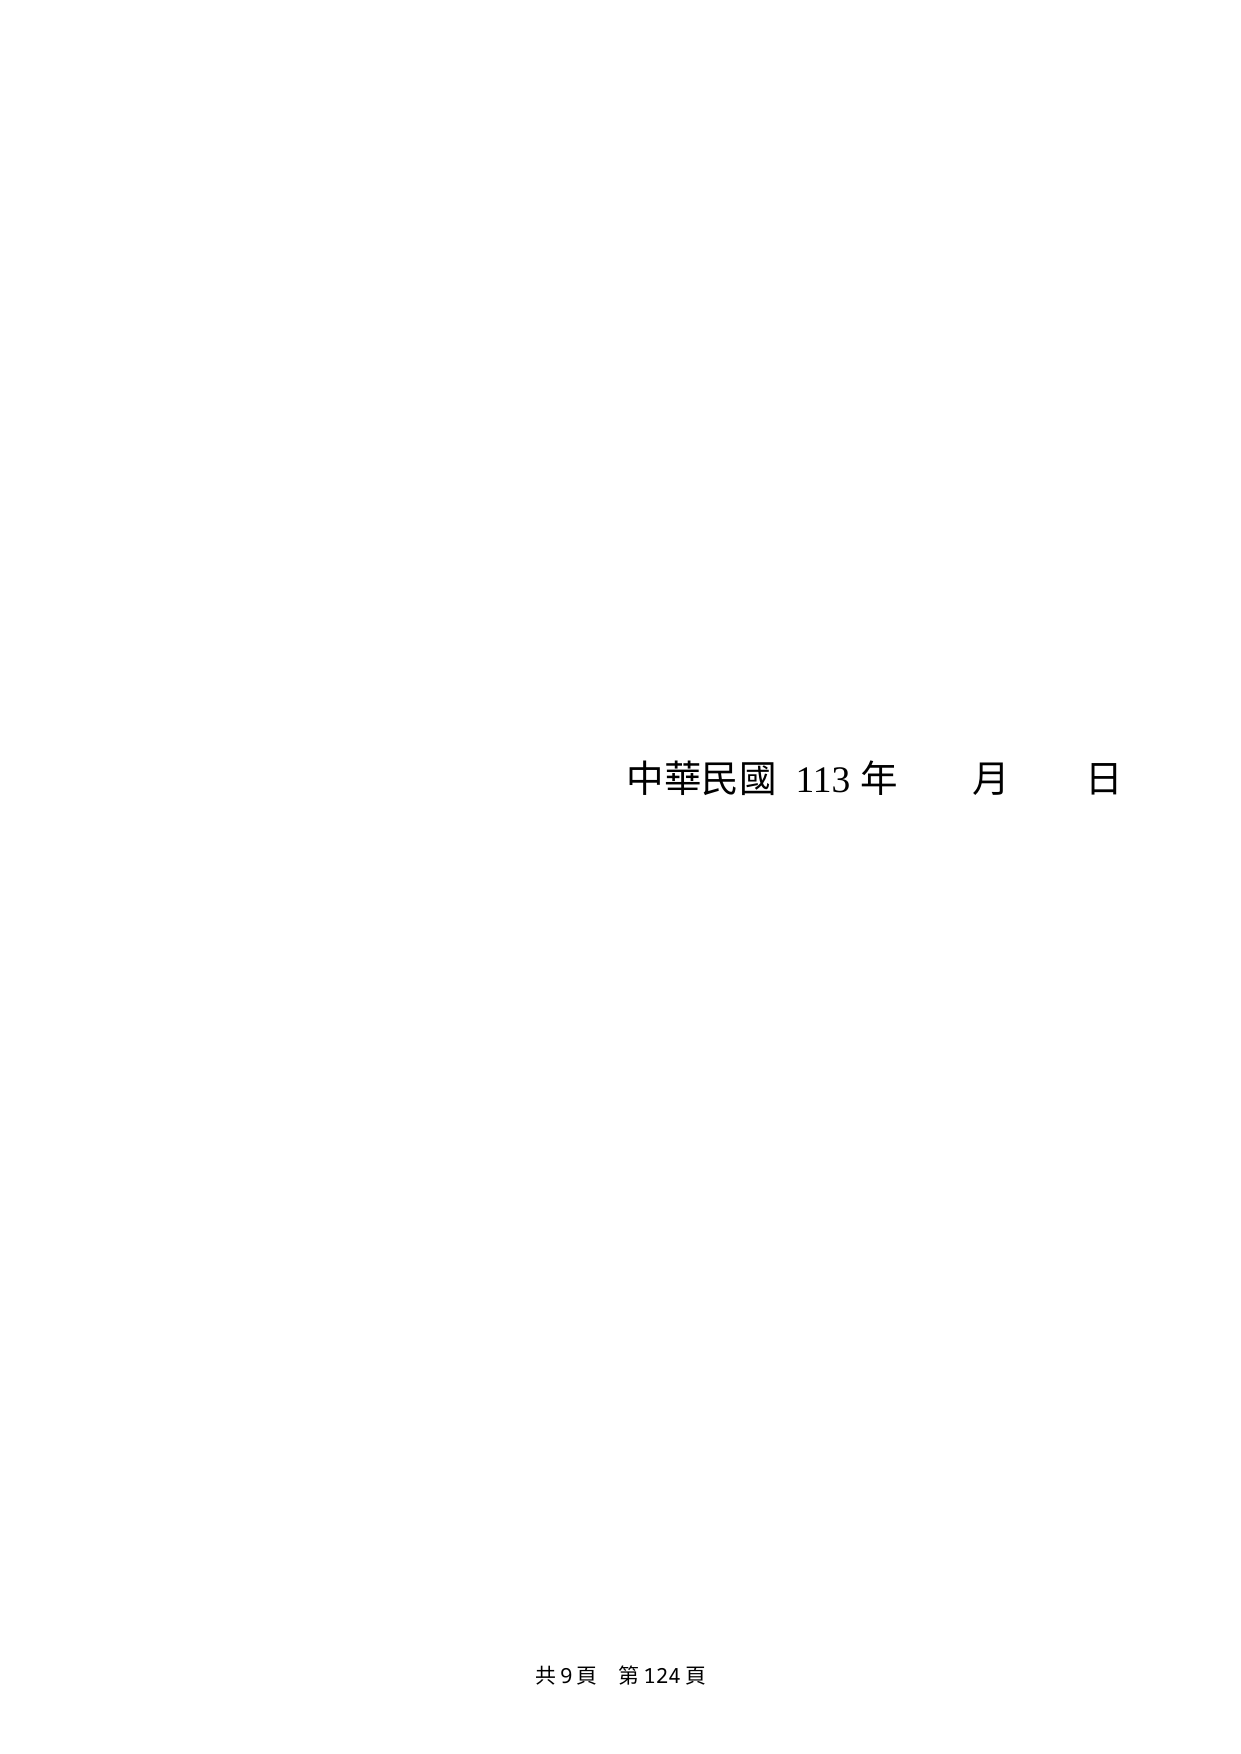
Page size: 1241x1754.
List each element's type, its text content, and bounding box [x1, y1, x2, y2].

text 中華民國 113 年 月 日 [118, 734, 1122, 797]
